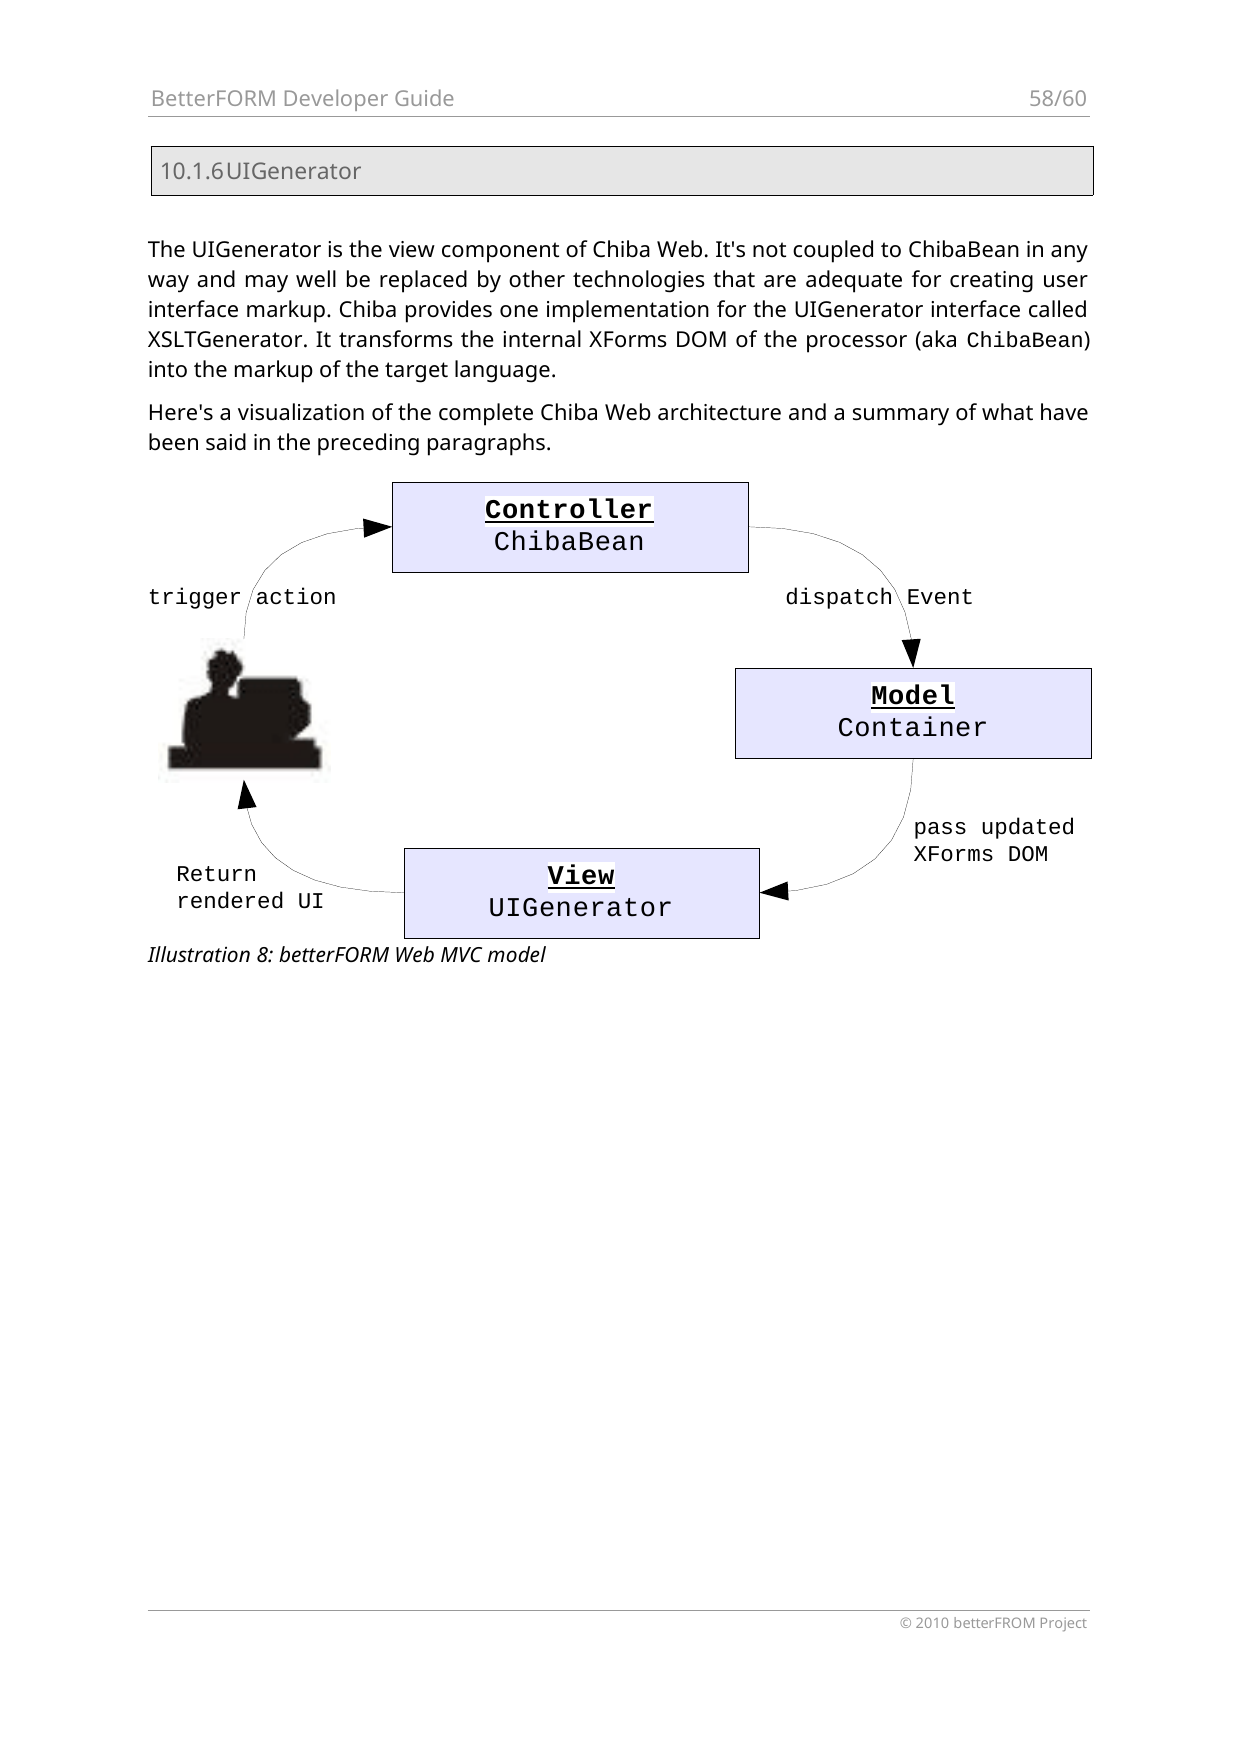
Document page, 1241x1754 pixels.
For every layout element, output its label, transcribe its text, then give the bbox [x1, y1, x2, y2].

text The UIGenerator is the view component of Chiba Web. It's not coupled to ChibaBean in any way and may well be replaced by other technologies that are adequate for creating user interface markup. Chiba provides one implementation for the UIGenerator interface called XSLTGenerator. It transforms the internal XForms DOM of the processor (aka ChibaBean) into the markup of the target language. [148, 234, 1090, 384]
subtitle UIGenerator [152, 147, 1093, 195]
text Illustration 8: betterFORM Web MVC model [148, 482, 1090, 968]
text Here's a visualization of the complete Chiba Web architecture and a summary of what have been said in the preceding paragraphs. [148, 396, 1090, 456]
